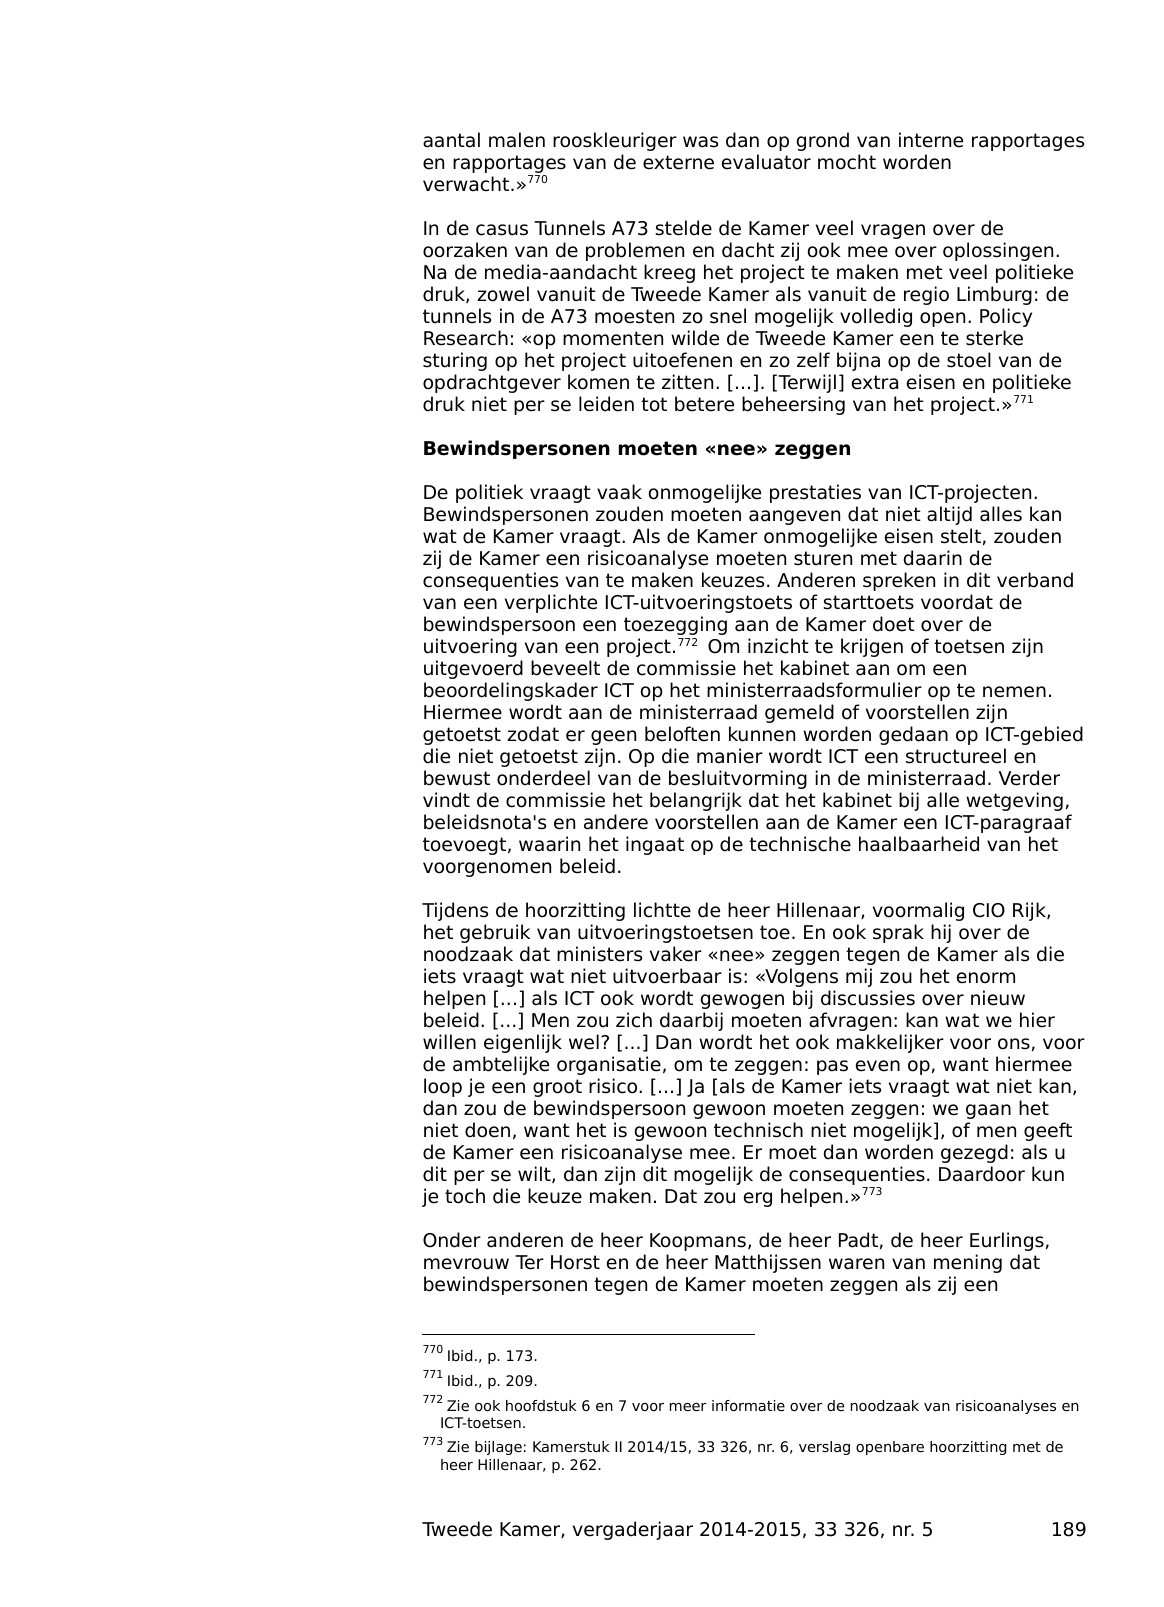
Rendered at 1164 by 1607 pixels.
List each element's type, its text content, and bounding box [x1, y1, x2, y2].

text Ibid., p. 173. [422, 1343, 1087, 1366]
subtitle Bewindspersonen moeten «nee» zeggen [422, 438, 1087, 460]
text Tijdens de hoorzitting lichtte de heer Hillenaar, voormalig CIO Rijk, het gebruik van uitvoeringstoetsen toe. En ook sprak hij over de noodzaak dat ministers vaker «nee» zeggen tegen de Kamer als die iets vraagt wat niet uitvoerbaar is: «Volgens mij zou het enorm helpen [...] als ICT ook wordt gewogen bij discussies over nieuw beleid. [...] Men zou zich daarbij moeten afvragen: kan wat we hier willen eigenlijk wel? [...] Dan wordt het ook makkelijker voor ons, voor de ambtelijke organisatie, om te zeggen: pas even op, want hiermee loop je een groot risico. [...] Ja [als de Kamer iets vraagt wat niet kan, dan zou de bewindspersoon gewoon moeten zeggen: we gaan het niet doen, want het is gewoon technisch niet mogelijk], of men geeft de Kamer een risicoanalyse mee. Er moet dan worden gezegd: als u dit per se wilt, dan zijn dit mogelijk de consequenties. Daardoor kun je toch die keuze maken. Dat zou erg helpen.» [422, 900, 1087, 1208]
text aantal malen rooskleuriger was dan op grond van interne rapportages en rapportages van de externe evaluator mocht worden verwacht.» [422, 130, 1087, 196]
text Zie ook hoofdstuk 6 en 7 voor meer informatie over de noodzaak van risicoanalyses en ICT-toetsen. [422, 1393, 1087, 1432]
text In de casus Tunnels A73 stelde de Kamer veel vragen over de oorzaken van de problemen en dacht zij ook mee over oplossingen. Na de media-aandacht kreeg het project te maken met veel politieke druk, zowel vanuit de Tweede Kamer als vanuit de regio Limburg: de tunnels in de A73 moesten zo snel mogelijk volledig open. Policy Research: «op momenten wilde de Tweede Kamer een te sterke sturing op het project uitoefenen en zo zelf bijna op de stoel van de opdrachtgever komen te zitten. [...]. [Terwijl] extra eisen en politieke druk niet per se leiden tot betere beheersing van het project.» [422, 218, 1087, 416]
text De politiek vraagt vaak onmogelijke prestaties van ICT-projecten. Bewindspersonen zouden moeten aangeven dat niet altijd alles kan wat de Kamer vraagt. Als de Kamer onmogelijke eisen stelt, zouden zij de Kamer een risicoanalyse moeten sturen met daarin de consequenties van te maken keuzes. Anderen spreken in dit verband van een verplichte ICT-uitvoeringstoets of starttoets voordat de bewindspersoon een toezegging aan de Kamer doet over de uitvoering van een project. Om inzicht te krijgen of toetsen zijn uitgevoerd beveelt de commissie het kabinet aan om een beoordelingskader ICT op het ministerraadsformulier op te nemen. Hiermee wordt aan de ministerraad gemeld of voorstellen zijn getoetst zodat er geen beloften kunnen worden gedaan op ICT-gebied die niet getoetst zijn. Op die manier wordt ICT een structureel en bewust onderdeel van de besluitvorming in de ministerraad. Verder vindt de commissie het belangrijk dat het kabinet bij alle wetgeving, beleidsnota's en andere voorstellen aan de Kamer een ICT-paragraaf toevoegt, waarin het ingaat op de technische haalbaarheid van het voorgenomen beleid. [422, 482, 1087, 878]
text Ibid., p. 209. [422, 1368, 1087, 1391]
text Zie bijlage: Kamerstuk II 2014/15, 33 326, nr. 6, verslag openbare hoorzitting met de heer Hillenaar, p. 262. [422, 1435, 1087, 1474]
text Onder anderen de heer Koopmans, de heer Padt, de heer Eurlings, mevrouw Ter Horst en de heer Matthijssen waren van mening dat bewindspersonen tegen de Kamer moeten zeggen als zij een [422, 1230, 1087, 1296]
